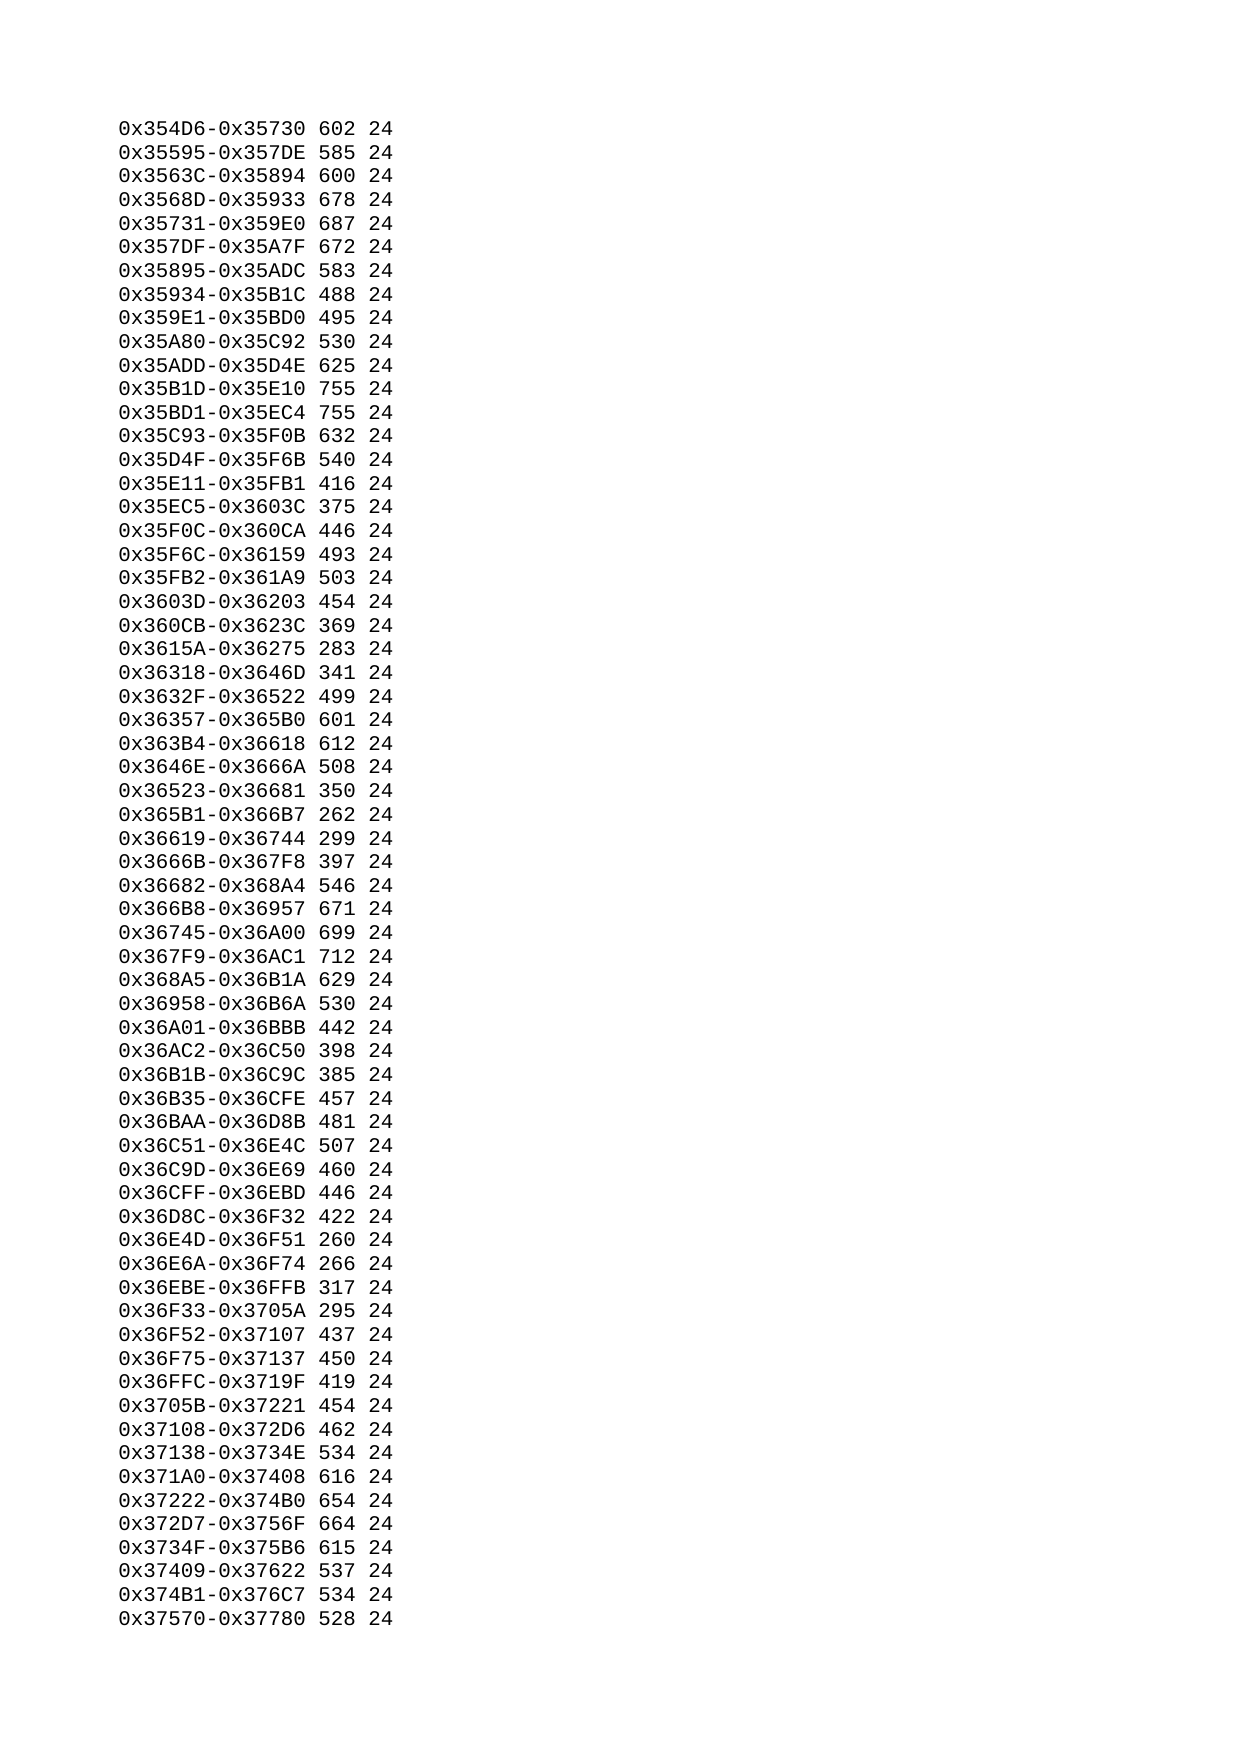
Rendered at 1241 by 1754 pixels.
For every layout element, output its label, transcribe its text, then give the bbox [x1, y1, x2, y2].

text 0x359E1-0x35BD0 495 24 [118, 307, 1122, 331]
text 0x365B1-0x366B7 262 24 [118, 804, 1122, 827]
text 0x366B8-0x36957 671 24 [118, 898, 1122, 922]
text 0x36BAA-0x36D8B 481 24 [118, 1111, 1122, 1135]
text 0x35EC5-0x3603C 375 24 [118, 496, 1122, 520]
text 0x37222-0x374B0 654 24 [118, 1489, 1122, 1513]
text 0x3568D-0x35933 678 24 [118, 189, 1122, 213]
text 0x35E11-0x35FB1 416 24 [118, 473, 1122, 496]
text 0x35895-0x35ADC 583 24 [118, 260, 1122, 284]
text 0x35ADD-0x35D4E 625 24 [118, 354, 1122, 378]
text 0x36AC2-0x36C50 398 24 [118, 1040, 1122, 1064]
text 0x3734F-0x375B6 615 24 [118, 1537, 1122, 1561]
text 0x368A5-0x36B1A 629 24 [118, 969, 1122, 993]
text 0x35731-0x359E0 687 24 [118, 213, 1122, 236]
text 0x35B1D-0x35E10 755 24 [118, 378, 1122, 402]
text 0x3603D-0x36203 454 24 [118, 591, 1122, 615]
text 0x36FFC-0x3719F 419 24 [118, 1371, 1122, 1395]
text 0x35595-0x357DE 585 24 [118, 142, 1122, 165]
text 0x35BD1-0x35EC4 755 24 [118, 402, 1122, 426]
text 0x354D6-0x35730 602 24 [118, 118, 1122, 142]
text 0x36A01-0x36BBB 442 24 [118, 1017, 1122, 1040]
text 0x371A0-0x37408 616 24 [118, 1466, 1122, 1489]
text 0x360CB-0x3623C 369 24 [118, 615, 1122, 638]
text 0x36E4D-0x36F51 260 24 [118, 1229, 1122, 1253]
text 0x35934-0x35B1C 488 24 [118, 284, 1122, 307]
text 0x3615A-0x36275 283 24 [118, 638, 1122, 662]
text 0x3646E-0x3666A 508 24 [118, 757, 1122, 780]
text 0x3666B-0x367F8 397 24 [118, 851, 1122, 875]
text 0x37570-0x37780 528 24 [118, 1608, 1122, 1631]
text 0x35FB2-0x361A9 503 24 [118, 567, 1122, 591]
text 0x35C93-0x35F0B 632 24 [118, 426, 1122, 449]
text 0x36EBE-0x36FFB 317 24 [118, 1277, 1122, 1300]
text 0x374B1-0x376C7 534 24 [118, 1584, 1122, 1608]
text 0x35F0C-0x360CA 446 24 [118, 520, 1122, 544]
text 0x36D8C-0x36F32 422 24 [118, 1206, 1122, 1229]
text 0x367F9-0x36AC1 712 24 [118, 946, 1122, 969]
text 0x3563C-0x35894 600 24 [118, 165, 1122, 189]
text 0x35A80-0x35C92 530 24 [118, 331, 1122, 354]
text 0x3705B-0x37221 454 24 [118, 1395, 1122, 1419]
text 0x36F75-0x37137 450 24 [118, 1348, 1122, 1371]
text 0x36B35-0x36CFE 457 24 [118, 1088, 1122, 1111]
text 0x357DF-0x35A7F 672 24 [118, 236, 1122, 260]
text 0x363B4-0x36618 612 24 [118, 733, 1122, 757]
text 0x36F52-0x37107 437 24 [118, 1324, 1122, 1348]
text 0x37108-0x372D6 462 24 [118, 1419, 1122, 1442]
text 0x36F33-0x3705A 295 24 [118, 1300, 1122, 1324]
text 0x37409-0x37622 537 24 [118, 1561, 1122, 1584]
text 0x36CFF-0x36EBD 446 24 [118, 1182, 1122, 1206]
text 0x35D4F-0x35F6B 540 24 [118, 449, 1122, 473]
text 0x37138-0x3734E 534 24 [118, 1442, 1122, 1466]
text 0x36B1B-0x36C9C 385 24 [118, 1064, 1122, 1088]
text 0x35F6C-0x36159 493 24 [118, 544, 1122, 567]
text 0x36619-0x36744 299 24 [118, 827, 1122, 851]
text 0x36357-0x365B0 601 24 [118, 709, 1122, 733]
text 0x372D7-0x3756F 664 24 [118, 1513, 1122, 1537]
text 0x36C9D-0x36E69 460 24 [118, 1158, 1122, 1182]
text 0x3632F-0x36522 499 24 [118, 686, 1122, 709]
text 0x36523-0x36681 350 24 [118, 780, 1122, 804]
text 0x36745-0x36A00 699 24 [118, 922, 1122, 946]
text 0x36C51-0x36E4C 507 24 [118, 1135, 1122, 1158]
text 0x36682-0x368A4 546 24 [118, 875, 1122, 898]
text 0x36318-0x3646D 341 24 [118, 662, 1122, 686]
text 0x36958-0x36B6A 530 24 [118, 993, 1122, 1017]
text 0x36E6A-0x36F74 266 24 [118, 1253, 1122, 1277]
